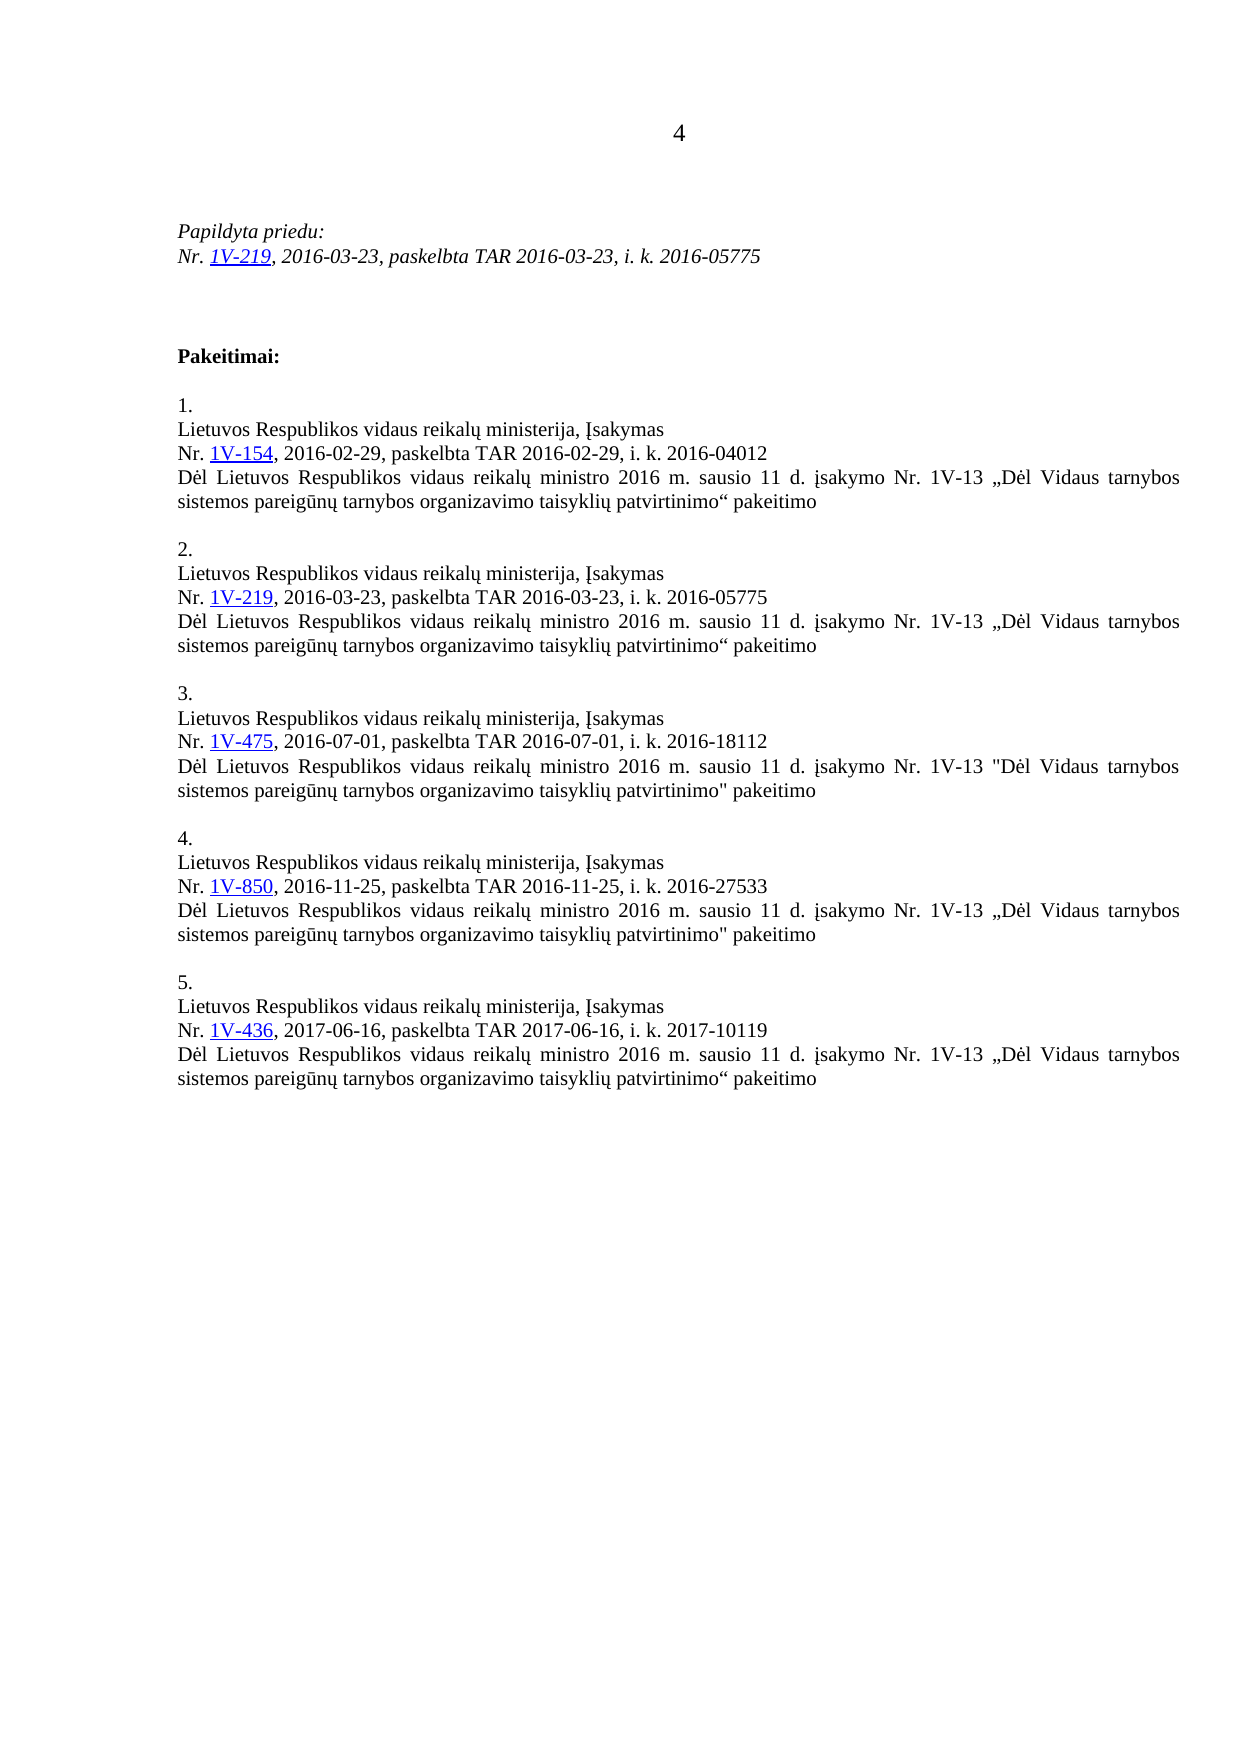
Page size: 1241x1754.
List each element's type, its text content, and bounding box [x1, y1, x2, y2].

text Dėl Lietuvos Respublikos vidaus reikalų ministro 2016 m. sausio 11 d. įsakymo Nr. 1V-13 „Dėl Vidaus tarnybos sistemos pareigūnų tarnybos organizavimo taisyklių patvirtinimo“ pakeitimo [177, 609, 1181, 657]
text Nr. 1V-154, 2016-02-29, paskelbta TAR 2016-02-29, i. k. 2016-04012 [177, 441, 1181, 465]
text Dėl Lietuvos Respublikos vidaus reikalų ministro 2016 m. sausio 11 d. įsakymo Nr. 1V-13 „Dėl Vidaus tarnybos sistemos pareigūnų tarnybos organizavimo taisyklių patvirtinimo" pakeitimo [177, 898, 1181, 946]
text Nr. 1V-850, 2016-11-25, paskelbta TAR 2016-11-25, i. k. 2016-27533 [177, 874, 1181, 898]
text Nr. 1V-219, 2016-03-23, paskelbta TAR 2016-03-23, i. k. 2016-05775 [177, 243, 1181, 268]
text Papildyta priedu: [177, 219, 1181, 243]
text 2. [177, 537, 1181, 561]
text Pakeitimai: [177, 344, 1181, 368]
text Dėl Lietuvos Respublikos vidaus reikalų ministro 2016 m. sausio 11 d. įsakymo Nr. 1V-13 „Dėl Vidaus tarnybos sistemos pareigūnų tarnybos organizavimo taisyklių patvirtinimo“ pakeitimo [177, 465, 1181, 513]
text Nr. 1V-475, 2016-07-01, paskelbta TAR 2016-07-01, i. k. 2016-18112 [177, 729, 1181, 753]
text Lietuvos Respublikos vidaus reikalų ministerija, Įsakymas [177, 994, 1181, 1018]
text 5. [177, 970, 1181, 994]
text Nr. 1V-436, 2017-06-16, paskelbta TAR 2017-06-16, i. k. 2017-10119 [177, 1018, 1181, 1042]
text Dėl Lietuvos Respublikos vidaus reikalų ministro 2016 m. sausio 11 d. įsakymo Nr. 1V-13 "Dėl Vidaus tarnybos sistemos pareigūnų tarnybos organizavimo taisyklių patvirtinimo" pakeitimo [177, 753, 1181, 802]
text Lietuvos Respublikos vidaus reikalų ministerija, Įsakymas [177, 705, 1181, 729]
text Dėl Lietuvos Respublikos vidaus reikalų ministro 2016 m. sausio 11 d. įsakymo Nr. 1V-13 „Dėl Vidaus tarnybos sistemos pareigūnų tarnybos organizavimo taisyklių patvirtinimo“ pakeitimo [177, 1042, 1181, 1090]
text 4. [177, 826, 1181, 850]
text 3. [177, 681, 1181, 705]
text Lietuvos Respublikos vidaus reikalų ministerija, Įsakymas [177, 850, 1181, 874]
text Nr. 1V-219, 2016-03-23, paskelbta TAR 2016-03-23, i. k. 2016-05775 [177, 585, 1181, 609]
text 1. [177, 393, 1181, 417]
text Lietuvos Respublikos vidaus reikalų ministerija, Įsakymas [177, 561, 1181, 585]
text Lietuvos Respublikos vidaus reikalų ministerija, Įsakymas [177, 417, 1181, 441]
